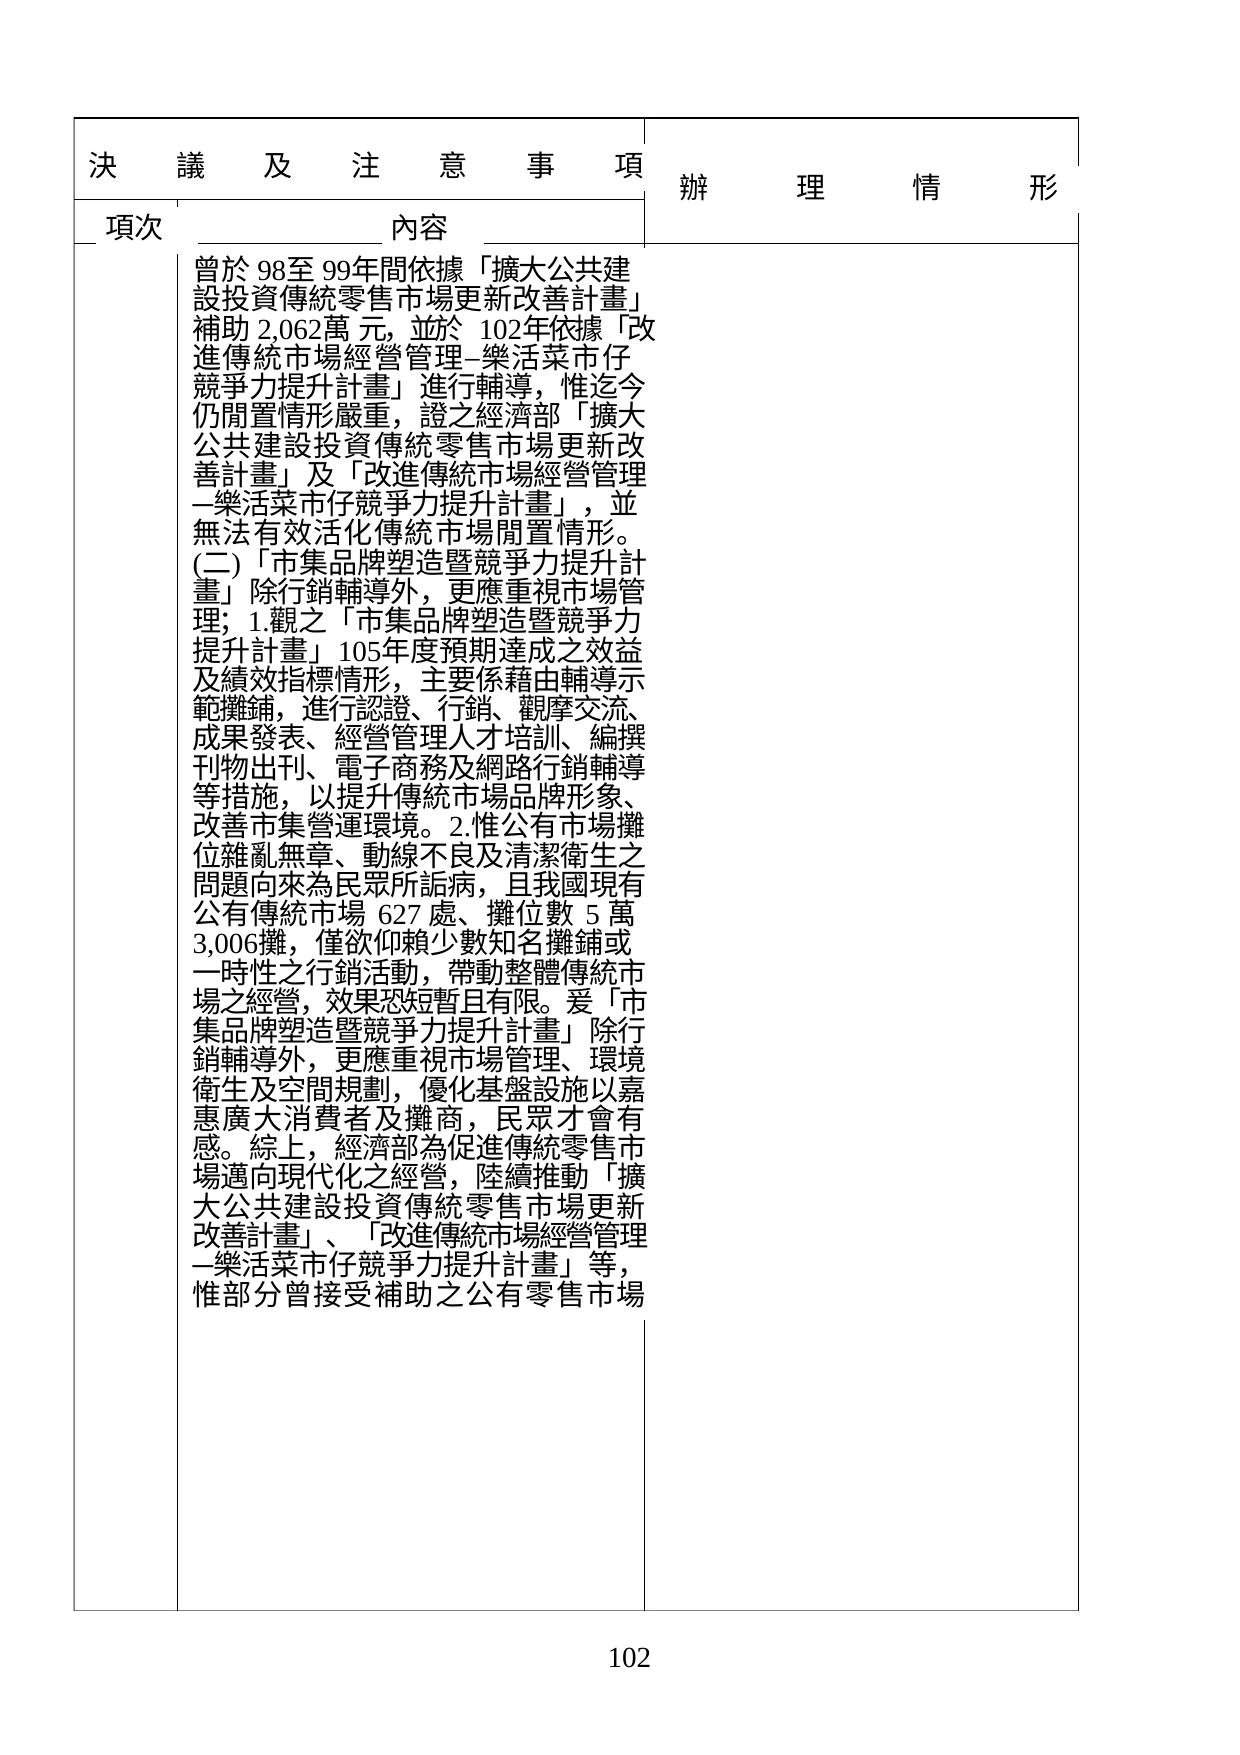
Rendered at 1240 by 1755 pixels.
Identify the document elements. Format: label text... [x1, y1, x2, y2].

text 衛生及空間規劃，優化基盤設施以嘉 [192, 1077, 746, 1106]
text 辦 [679, 175, 734, 204]
picture [73, 117, 1079, 1611]
text 銷輔導外，更應重視市場管理、環境 [192, 1047, 746, 1077]
text 範攤鋪，進行認證、行銷、觀摩交流、 [192, 696, 746, 726]
text 內容 [390, 216, 475, 245]
text 公有傳統市場 627 處、攤位數 5 萬 [192, 901, 746, 930]
text 場邁向現代化之經營，陸續推動「擴 [192, 1164, 746, 1194]
text 項次 [105, 216, 190, 245]
text 事 [526, 153, 581, 182]
text 改善市集營運環境。2.惟公有市場攤 [192, 813, 746, 843]
text 競爭力提升計畫」進行輔導，惟迄今 [192, 374, 746, 403]
text 集品牌塑造暨競爭力提升計畫」除行 [192, 1018, 746, 1047]
text 議 [176, 153, 231, 182]
text 成果發表、經營管理人才培訓、編撰 [192, 726, 746, 755]
text ─樂活菜市仔競爭力提升計畫」，並 [192, 491, 746, 521]
text 感。綜上，經濟部為促進傳統零售市 [192, 1135, 746, 1164]
text 意 [439, 153, 494, 182]
text 設投資傳統零售市場更新改善計畫」 [192, 286, 746, 316]
text 刊物出刊、電子商務及網路行銷輔導 [192, 755, 746, 784]
text 曾於 98至 99年間依據「擴大公共建 [192, 257, 746, 286]
text 決 [89, 153, 144, 182]
text 102 [607, 1641, 677, 1674]
text (二)「市集品牌塑造暨競爭力提升計 [192, 550, 746, 579]
text 情 [912, 175, 968, 204]
text 等措施，以提升傳統市場品牌形象、 [192, 784, 746, 813]
text 理 [796, 175, 851, 204]
text 形 [1029, 175, 1084, 204]
text 及 [264, 153, 319, 182]
text 位雜亂無章、動線不良及清潔衛生之 [192, 843, 746, 872]
text 惠廣大消費者及攤商，民眾才會有 [192, 1106, 746, 1135]
text 注 [351, 153, 406, 182]
text 無法有效活化傳統市場閒置情形。 [192, 521, 746, 550]
text 公共建設投資傳統零售市場更新改 [192, 433, 746, 462]
text 及績效指標情形，主要係藉由輔導示 [192, 667, 746, 696]
text 大公共建設投資傳統零售市場更新 [192, 1194, 746, 1223]
text 3,006攤，僅欲仰賴少數知名攤鋪或 [192, 930, 746, 960]
text 補助 2,062萬 元，並於 102年依據「改 [192, 316, 746, 345]
text 項 [614, 153, 669, 182]
text 善計畫」及「改進傳統市場經營管理 [192, 462, 746, 491]
text 理；1.觀之「市集品牌塑造暨競爭力 [192, 608, 746, 638]
text 仍閒置情形嚴重，證之經濟部「擴大 [192, 403, 746, 433]
text ─樂活菜市仔競爭力提升計畫」等， [192, 1252, 746, 1282]
text 場之經營，效果恐短暫且有限。爰「市 [192, 989, 746, 1018]
text 惟部分曾接受補助之公有零售市場 [192, 1282, 746, 1311]
text 改善計畫」、「改進傳統市場經營管理 [192, 1223, 746, 1252]
text 一時性之行銷活動，帶動整體傳統市 [192, 960, 746, 989]
text 問題向來為民眾所詬病，且我國現有 [192, 872, 746, 901]
text 提升計畫」105年度預期達成之效益 [192, 638, 746, 667]
text 進傳統市場經營管理─樂活菜市仔 [192, 345, 746, 374]
text 畫」除行銷輔導外，更應重視市場管 [192, 579, 746, 608]
